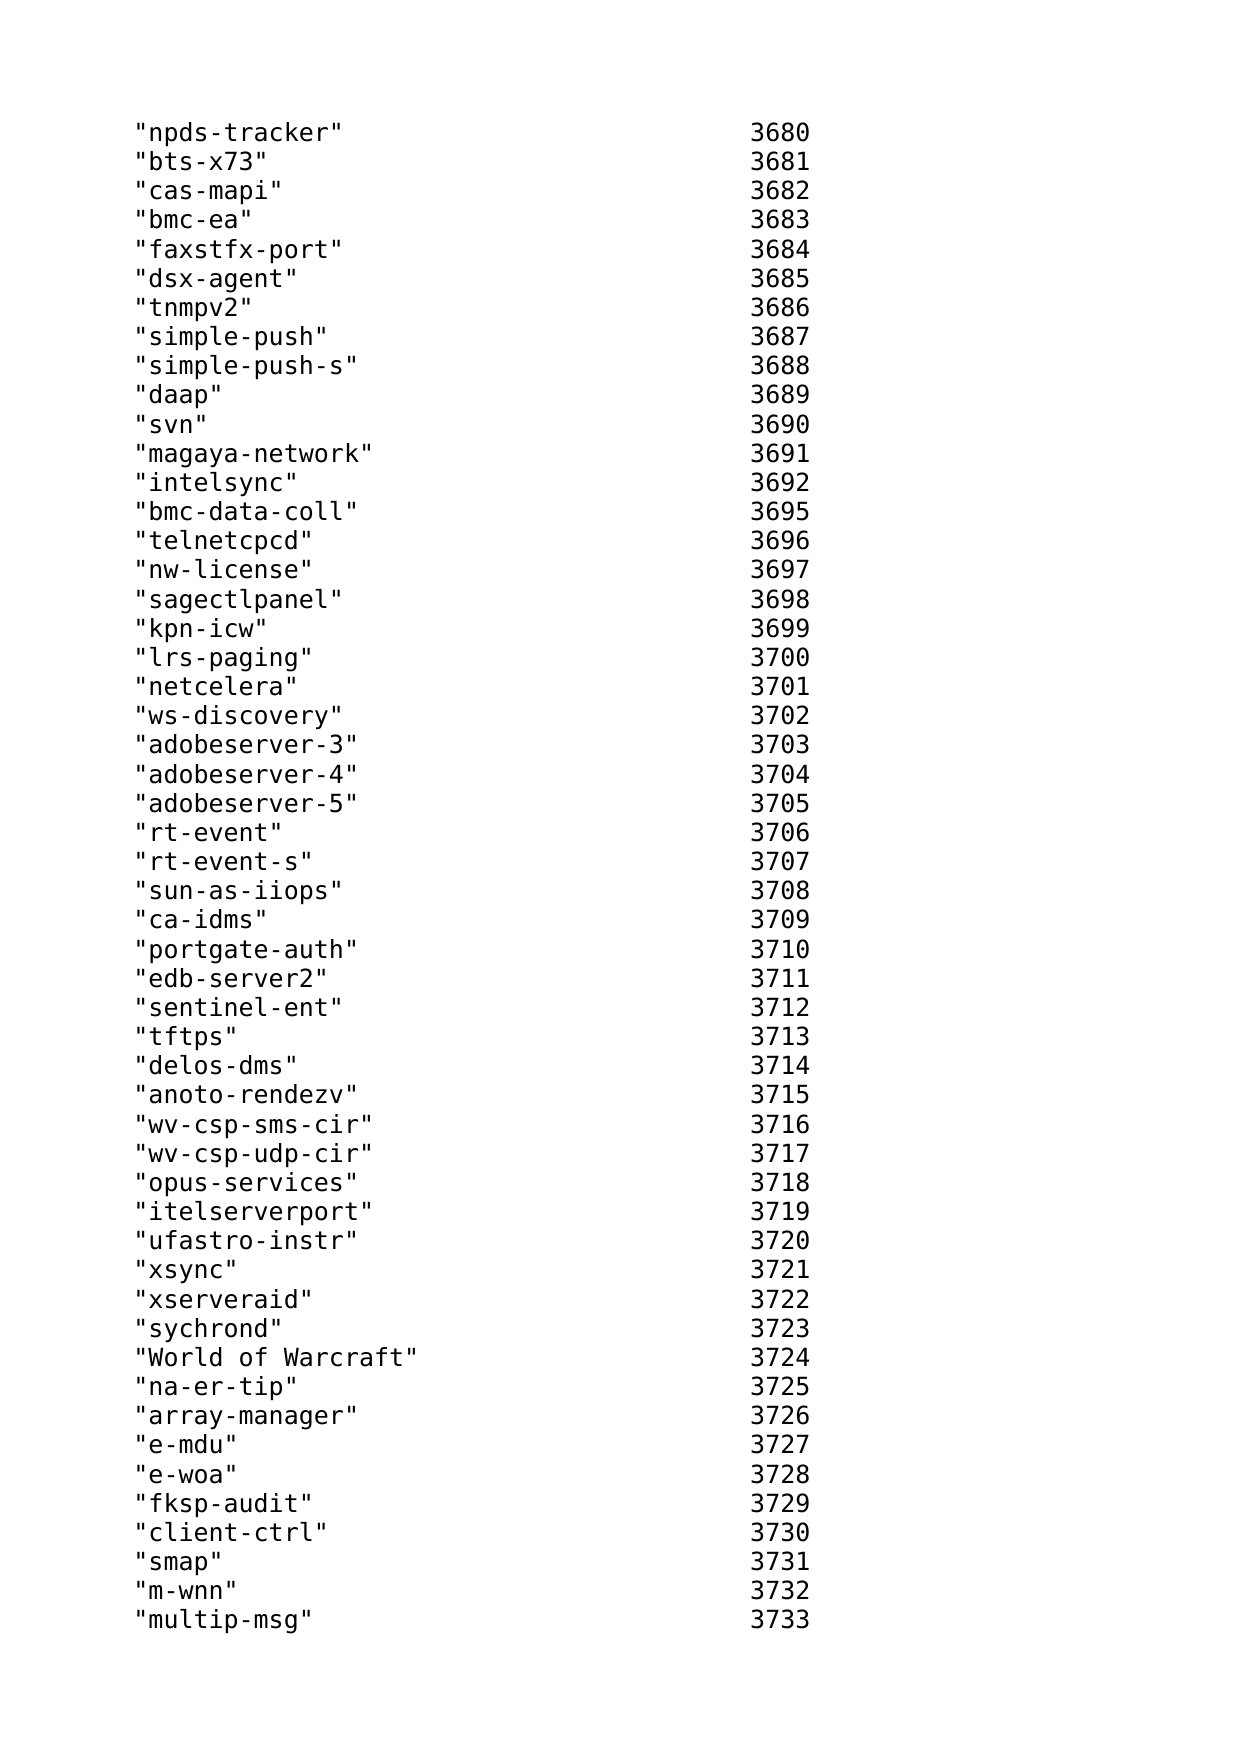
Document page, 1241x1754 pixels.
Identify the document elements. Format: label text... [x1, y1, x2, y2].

text "npds-tracker" 3680 "bts-x73" 3681 "cas-mapi" 3682 "bmc-ea" 3683 "faxstfx-port" 3684 "dsx-agent" 3685 "tnmpv2" 3686 "simple-push" 3687 "simple-push-s" 3688 "daap" 3689 "svn" 3690 "magaya-network" 3691 "intelsync" 3692 "bmc-data-coll" 3695 "telnetcpcd" 3696 "nw-license" 3697 "sagectlpanel" 3698 "kpn-icw" 3699 "lrs-paging" 3700 "netcelera" 3701 "ws-discovery" 3702 "adobeserver-3" 3703 "adobeserver-4" 3704 "adobeserver-5" 3705 "rt-event" 3706 "rt-event-s" 3707 "sun-as-iiops" 3708 "ca-idms" 3709 "portgate-auth" 3710 "edb-server2" 3711 "sentinel-ent" 3712 "tftps" 3713 "delos-dms" 3714 "anoto-rendezv" 3715 "wv-csp-sms-cir" 3716 "wv-csp-udp-cir" 3717 "opus-services" 3718 "itelserverport" 3719 "ufastro-instr" 3720 "xsync" 3721 "xserveraid" 3722 "sychrond" 3723 "World of Warcraft" 3724 "na-er-tip" 3725 "array-manager" 3726 "e-mdu" 3727 "e-woa" 3728 "fksp-audit" 3729 "client-ctrl" 3730 "smap" 3731 "m-wnn" 3732 "multip-msg" 3733 [118, 118, 1122, 1635]
